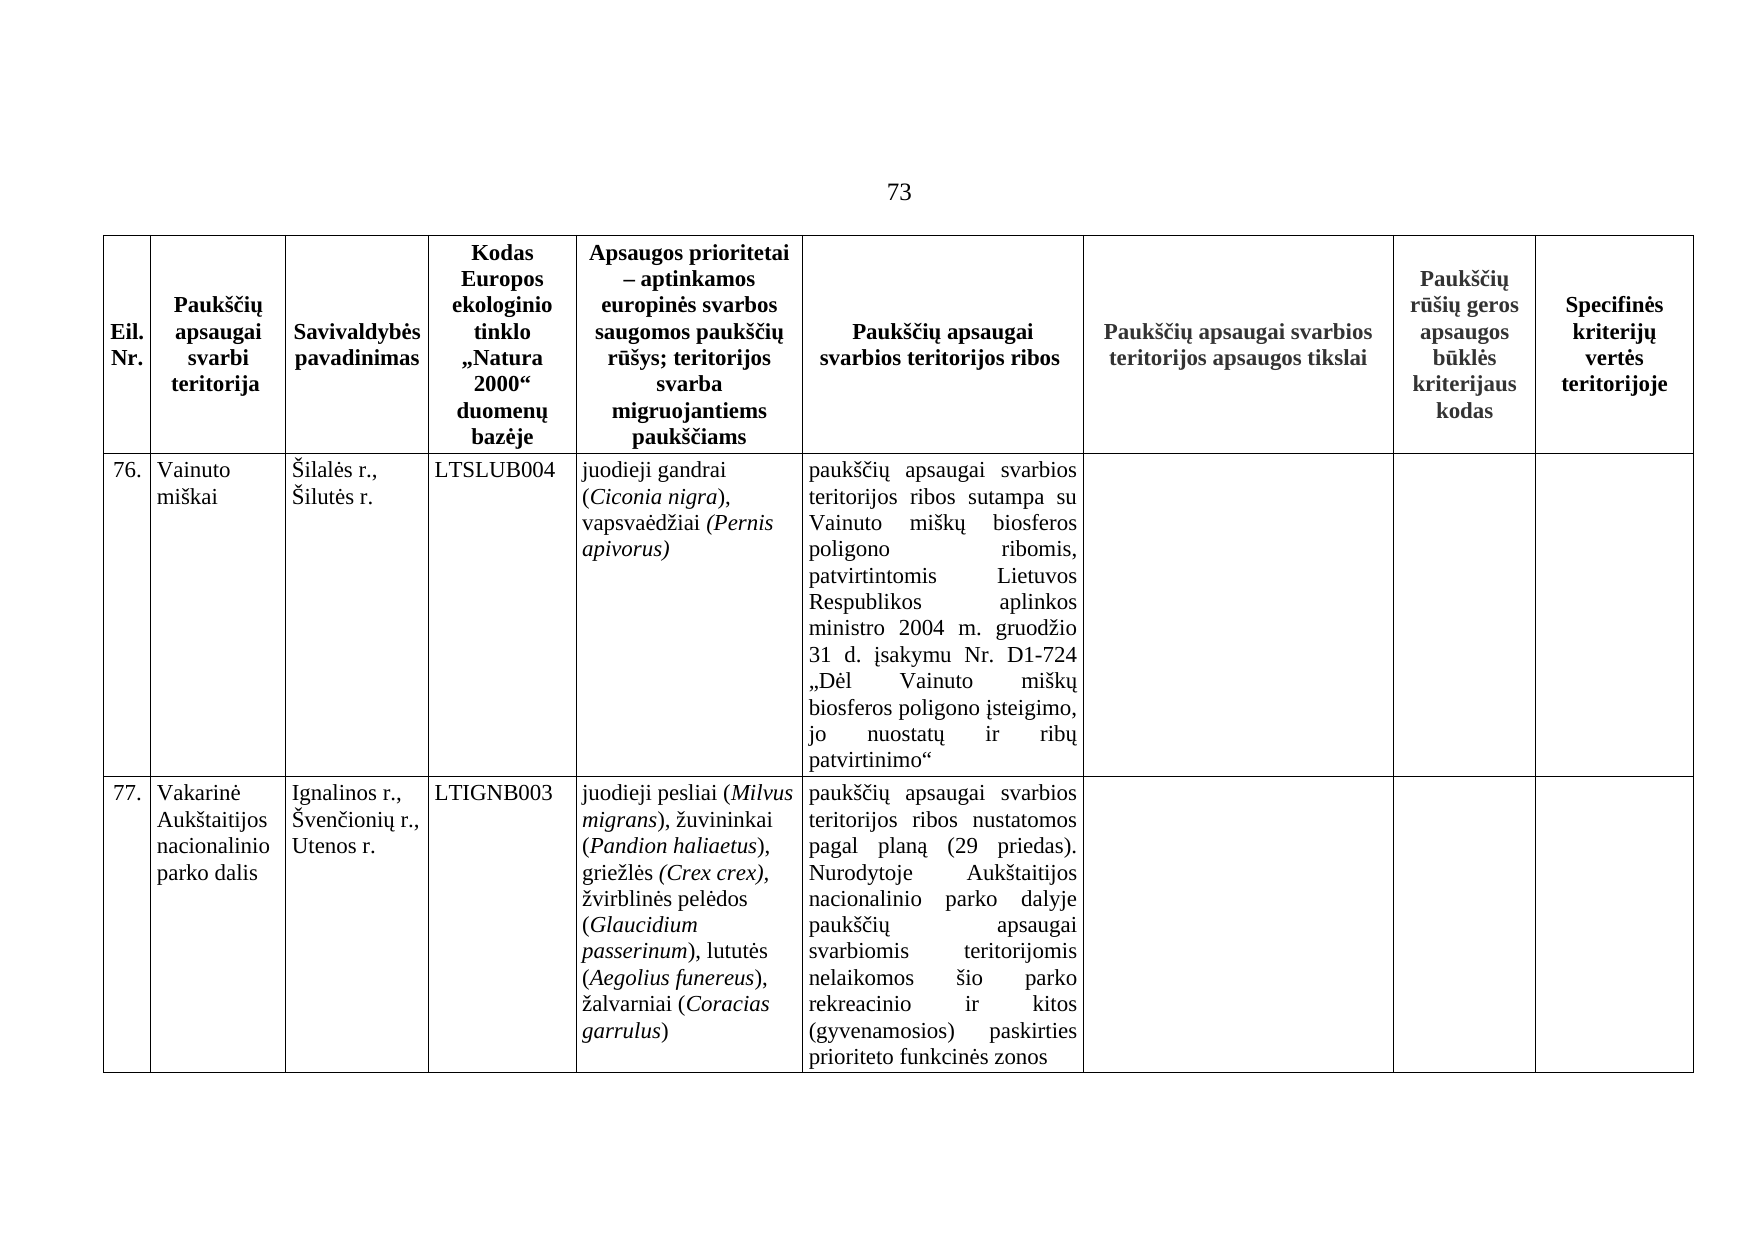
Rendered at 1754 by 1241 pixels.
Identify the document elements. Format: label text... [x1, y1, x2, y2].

table_cell Šilalės r., Šilutės r. [286, 454, 428, 776]
table_header Paukščių rūšių geros apsaugos būklės kriterijaus kodas [1394, 236, 1535, 452]
table_header Paukščių apsaugai svarbi teritorija [151, 236, 285, 452]
table_cell [1084, 777, 1393, 1072]
table_header Eil. Nr. [104, 236, 150, 452]
table_cell juodieji pesliai (Milvus migrans), žuvininkai (Pandion haliaetus), griežlės (Crex crex), žvirblinės pelėdos (Glaucidium passerinum), lututės (Aegolius funereus), žalvarniai (Coracias garrulus) [577, 777, 802, 1072]
table_header Savivaldybės pavadinimas [286, 236, 428, 452]
table_cell [1084, 454, 1393, 776]
table_header Apsaugos prioritetai – aptinkamos europinės svarbos saugomos paukščių rūšys; teritorijos svarba migruojantiems paukščiams [577, 236, 802, 452]
table_cell paukščių apsaugai svarbios teritorijos ribos sutampa su Vainuto miškų biosferos poligono ribomis, patvirtintomis Lietuvos Respublikos aplinkos ministro 2004 m. gruodžio 31 d. įsakymu Nr. D1-724 „Dėl Vainuto miškų biosferos poligono įsteigimo, jo nuostatų ir ribų patvirtinimo“ [803, 454, 1083, 776]
table_header Specifinės kriterijų vertės teritorijoje [1536, 236, 1693, 452]
table_cell Vakarinė Aukštaitijos nacionalinio parko dalis [151, 777, 285, 1072]
table_cell 77. [104, 777, 150, 1072]
table_cell [1536, 454, 1693, 776]
table_cell LTIGNB003 [429, 777, 576, 1072]
table_cell paukščių apsaugai svarbios teritorijos ribos nustatomos pagal planą (29 priedas). Nurodytoje Aukštaitijos nacionalinio parko dalyje paukščių apsaugai svarbiomis teritorijomis nelaikomos šio parko rekreacinio ir kitos (gyvenamosios) paskirties prioriteto funkcinės zonos [803, 777, 1083, 1072]
table_cell [1394, 454, 1535, 776]
table_header Kodas Europos ekologinio tinklo „Natura 2000“ duomenų bazėje [429, 236, 576, 452]
table_header Paukščių apsaugai svarbios teritorijos apsaugos tikslai [1084, 236, 1393, 452]
table_cell [1394, 777, 1535, 1072]
table_cell juodieji gandrai (Ciconia nigra), vapsvaėdžiai (Pernis apivorus) [577, 454, 802, 776]
table_cell LTSLUB004 [429, 454, 576, 776]
table_cell Ignalinos r., Švenčionių r., Utenos r. [286, 777, 428, 1072]
table_cell Vainuto miškai [151, 454, 285, 776]
table_cell [1536, 777, 1693, 1072]
table_cell 76. [104, 454, 150, 776]
table_header Paukščių apsaugai svarbios teritorijos ribos [803, 236, 1083, 452]
